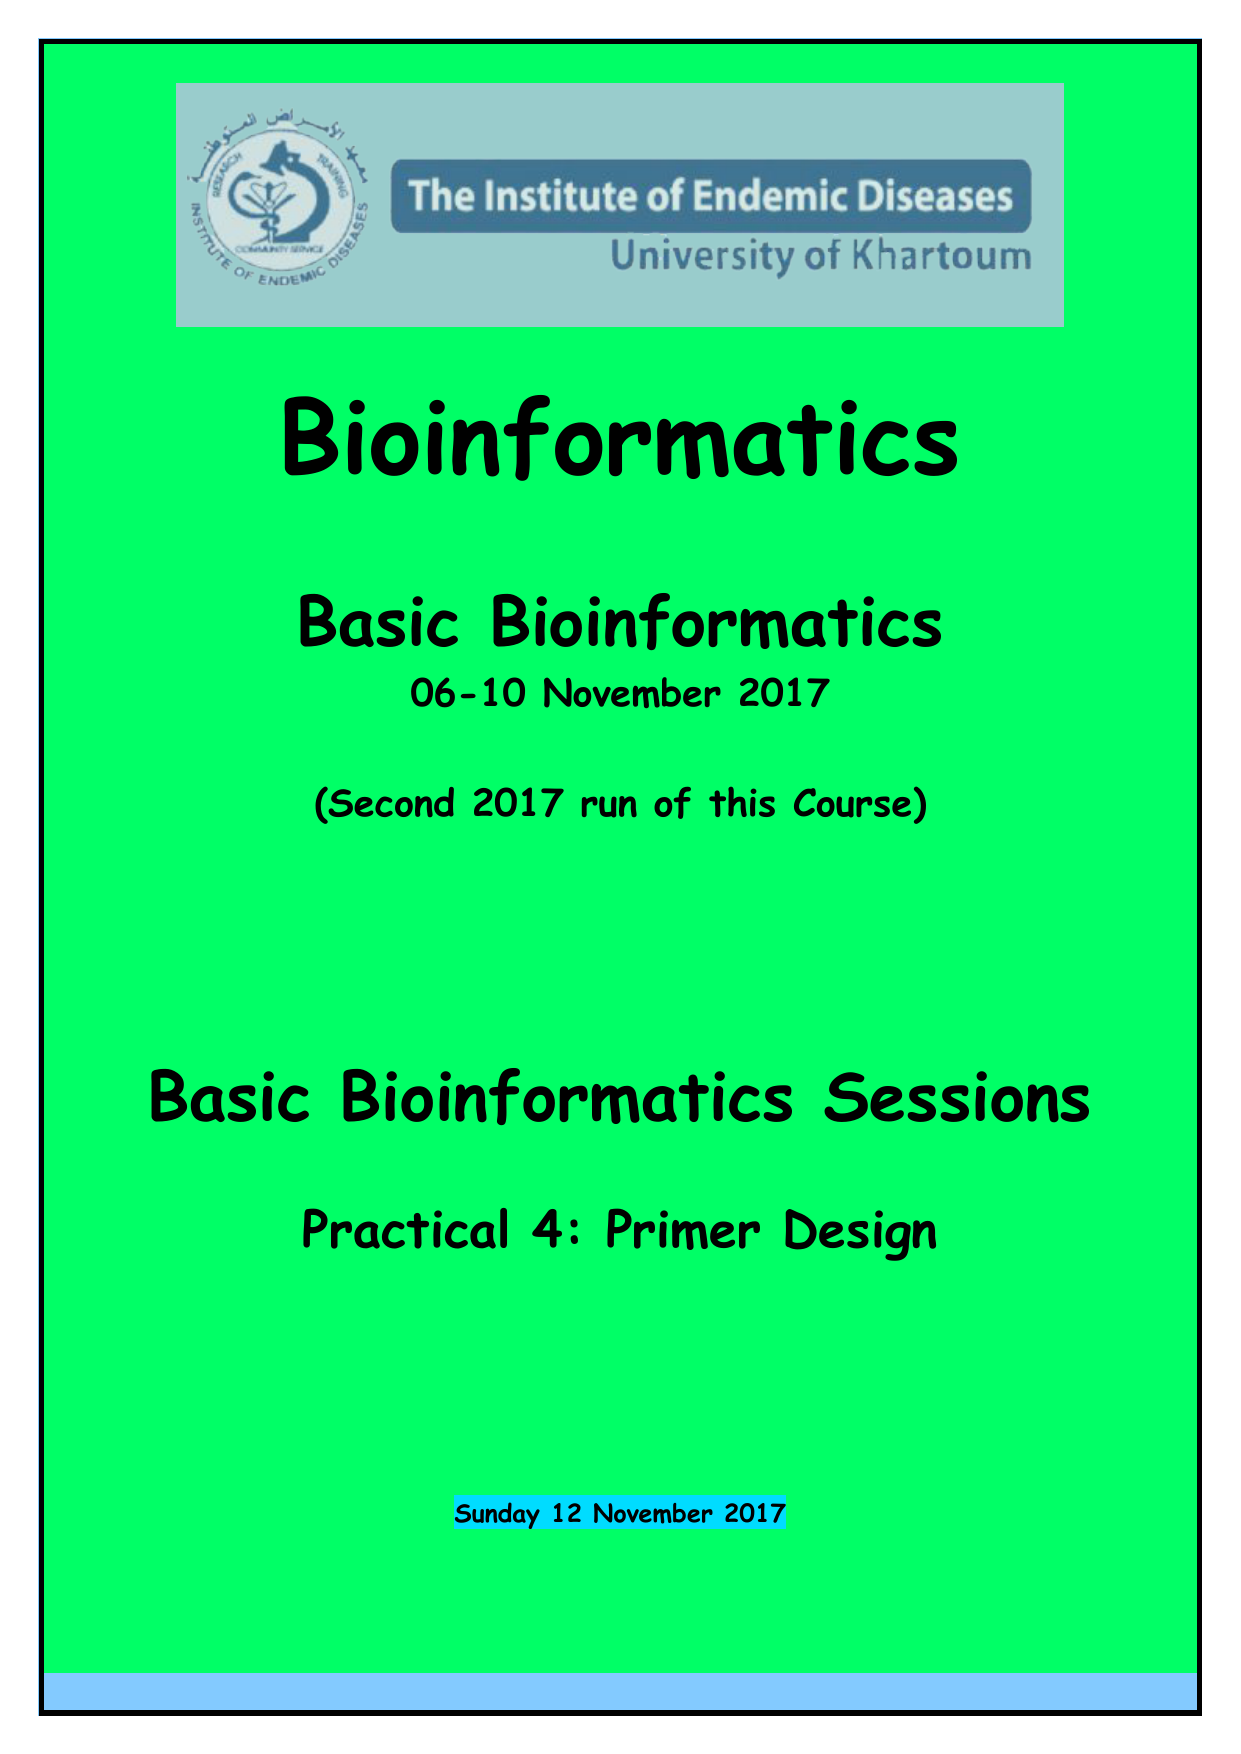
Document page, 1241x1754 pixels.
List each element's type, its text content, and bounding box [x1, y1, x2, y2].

text 06-10 November 2017 [44, 664, 1197, 717]
text (Second 2017 run of this Course) [44, 774, 1197, 827]
text Practical 4: Primer Design [44, 1192, 1197, 1262]
text Sunday 12 November 2017 [44, 1494, 1197, 1529]
text Basic Bioinformatics [44, 502, 1197, 664]
text Bioinformatics [44, 363, 1197, 502]
text Basic Bioinformatics Sessions [44, 1047, 1197, 1140]
picture [176, 83, 1064, 328]
